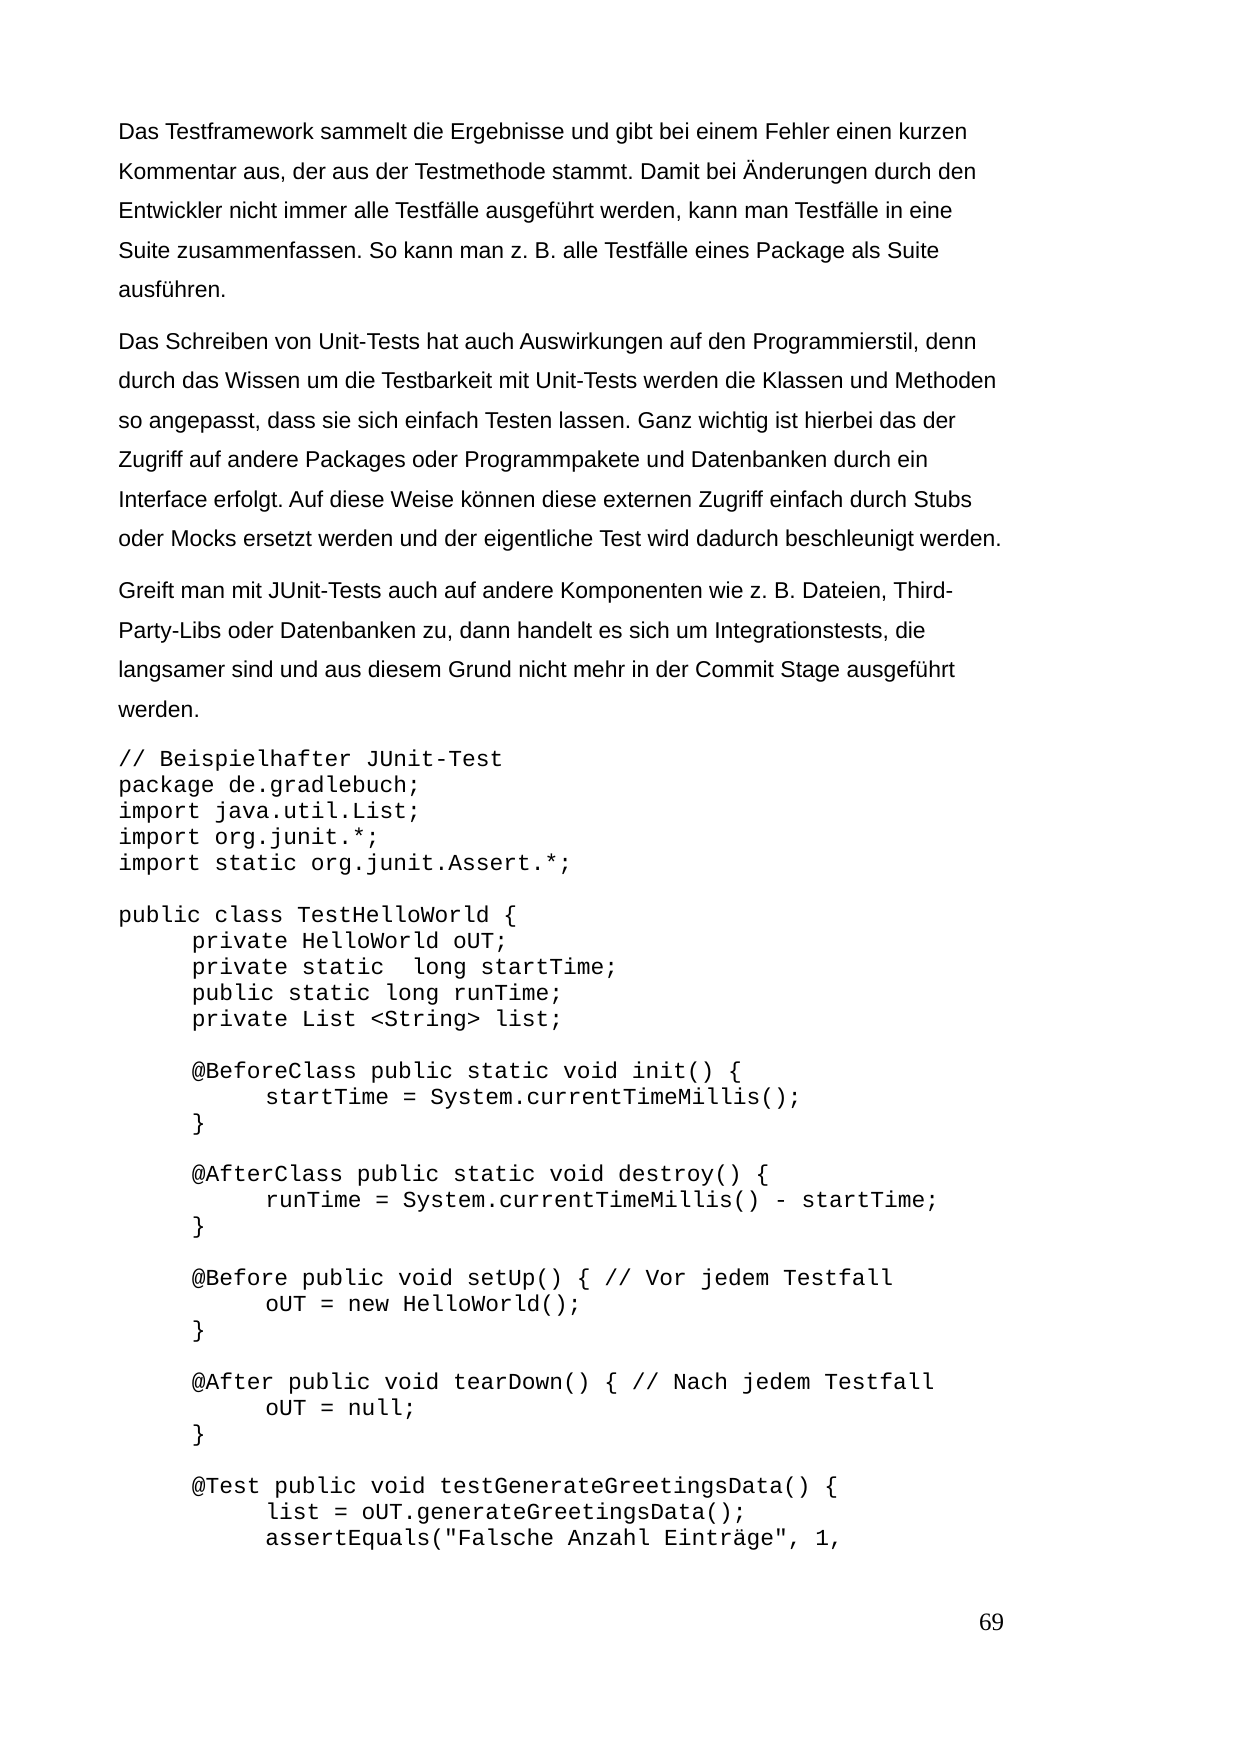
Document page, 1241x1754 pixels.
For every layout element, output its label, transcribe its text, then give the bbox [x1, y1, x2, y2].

text Das Testframework sammelt die Ergebnisse und gibt bei einem Fehler einen kurzen Kommentar aus, der aus der Testmethode stammt. Damit bei Änderungen durch den Entwickler nicht immer alle Testfälle ausgeführt werden, kann man Testfälle in eine Suite zusammenfassen. So kann man z. B. alle Testfälle eines Package als Suite ausführen. [118, 118, 1004, 302]
text @AfterClass public static void destroy() { [118, 1163, 1004, 1189]
text @Before public void setUp() { // Vor jedem Testfall [118, 1267, 1004, 1292]
text list = oUT.generateGreetingsData(); [118, 1500, 1004, 1526]
text Greift man mit JUnit-Tests auch auf andere Komponenten wie z. B. Dateien, Third-Party-Libs oder Datenbanken zu, dann handelt es sich um Integrationstests, die langsamer sind und aus diesem Grund nicht mehr in der Commit Stage ausgeführt werden. [118, 577, 1004, 722]
text assertEquals("Falsche Anzahl Einträge", 1, [118, 1526, 1004, 1552]
text private HelloWorld oUT; [118, 929, 1004, 955]
text import org.junit.*; [118, 826, 1004, 852]
text oUT = new HelloWorld(); [118, 1292, 1004, 1318]
text private List <String> list; [118, 1007, 1004, 1033]
text oUT = null; [118, 1396, 1004, 1422]
text } [118, 1111, 1004, 1137]
text package de.gradlebuch; [118, 774, 1004, 800]
text runTime = System.currentTimeMillis() - startTime; [118, 1189, 1004, 1215]
text public static long runTime; [118, 981, 1004, 1007]
text @After public void tearDown() { // Nach jedem Testfall [118, 1370, 1004, 1396]
text @BeforeClass public static void init() { [118, 1059, 1004, 1085]
text } [118, 1422, 1004, 1448]
text @Test public void testGenerateGreetingsData() { [118, 1474, 1004, 1500]
text // Beispielhafter JUnit-Test [118, 748, 1004, 774]
text } [118, 1215, 1004, 1241]
text import static org.junit.Assert.*; [118, 852, 1004, 877]
text public class TestHelloWorld { [118, 903, 1004, 929]
text import java.util.List; [118, 800, 1004, 826]
text Das Schreiben von Unit-Tests hat auch Auswirkungen auf den Programmierstil, denn durch das Wissen um die Testbarkeit mit Unit-Tests werden die Klassen und Methoden so angepasst, dass sie sich einfach Testen lassen. Ganz wichtig ist hierbei das der Zugriff auf andere Packages oder Programmpakete und Datenbanken durch ein Interface erfolgt. Auf diese Weise können diese externen Zugriff einfach durch Stubs oder Mocks ersetzt werden und der eigentliche Test wird dadurch beschleunigt werden. [118, 328, 1004, 552]
text } [118, 1318, 1004, 1344]
text startTime = System.currentTimeMillis(); [118, 1085, 1004, 1111]
text private static long startTime; [118, 955, 1004, 981]
